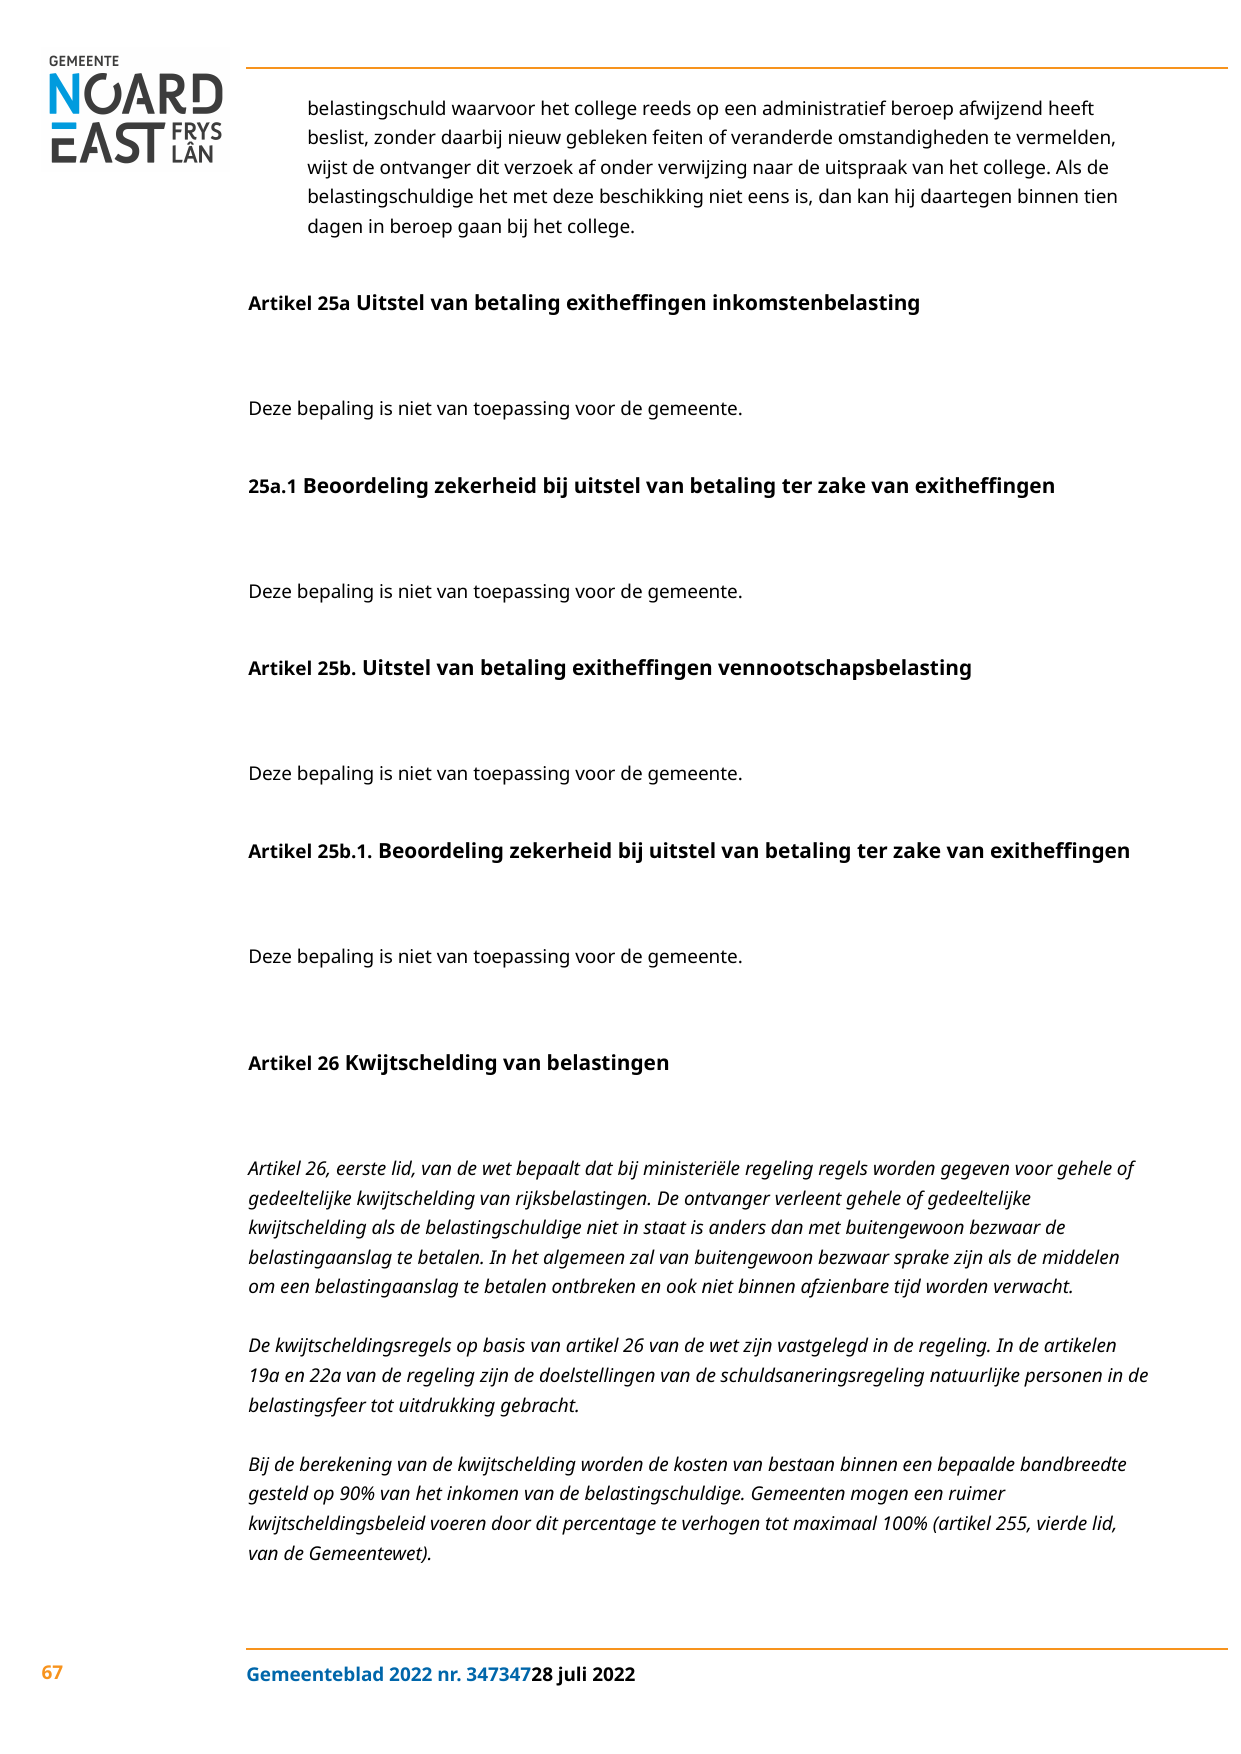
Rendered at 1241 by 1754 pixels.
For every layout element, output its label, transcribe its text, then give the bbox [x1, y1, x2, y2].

text Artikel 25b.1. Beoordeling zekerheid bij uitstel van betaling ter zake van exitheffingen [248, 836, 1152, 864]
text Deze bepaling is niet van toepassing voor de gemeente. [248, 578, 1152, 604]
text De kwijtscheldingsregels op basis van artikel 26 van de wet zijn vastgelegd in de regeling. In de artikelen 19a en 22a van de regeling zijn de doelstellingen van de schuldsaneringsregeling natuurlijke personen in de belastingsfeer tot uitdrukking gebracht. [248, 1333, 1152, 1418]
text Artikel 25b. Uitstel van betaling exitheffingen vennootschapsbelasting [248, 653, 1152, 682]
picture [41, 47, 231, 172]
text Artikel 26 Kwijtschelding van belastingen [248, 1048, 1152, 1076]
text Deze bepaling is niet van toepassing voor de gemeente. [248, 943, 1152, 969]
text 25a.1 Beoordeling zekerheid bij uitstel van betaling ter zake van exitheffingen [248, 471, 1152, 499]
text Artikel 26, eerste lid, van de wet bepaalt dat bij ministeriële regeling regels worden gegeven voor gehele of gedeeltelijke kwijtschelding van rijksbelastingen. De ontvanger verleent gehele of gedeeltelijke kwijtschelding als de belastingschuldige niet in staat is anders dan met buitengewoon bezwaar de belastingaanslag te betalen. In het algemeen zal van buitengewoon bezwaar sprake zijn als de middelen om een belastingaanslag te betalen ontbreken en ook niet binnen afzienbare tijd worden verwacht. [248, 1155, 1152, 1299]
text Bij de berekening van de kwijtschelding worden de kosten van bestaan binnen een bepaalde bandbreedte gesteld op 90% van het inkomen van de belastingschuldige. Gemeenten mogen een ruimer kwijtscheldingsbeleid voeren door dit percentage te verhogen tot maximaal 100% (artikel 255, vierde lid, van de Gemeentewet). [248, 1451, 1152, 1566]
text Artikel 25a Uitstel van betaling exitheffingen inkomstenbelasting [248, 288, 1152, 317]
text Deze bepaling is niet van toepassing voor de gemeente. [248, 761, 1152, 786]
text Deze bepaling is niet van toepassing voor de gemeente. [248, 396, 1152, 421]
list belastingschuld waarvoor het college reeds op een administratief beroep afwijzend heeft beslist, zonder daarbij nieuw gebleken feiten of veranderde omstandigheden te vermelden, wijst de ontvanger dit verzoek af onder verwijzing naar de uitspraak van het college. Als de belastingschuldige het met deze beschikking niet eens is, dan kan hij daartegen binnen tien dagen in beroep gaan bij het college. [248, 95, 1152, 239]
